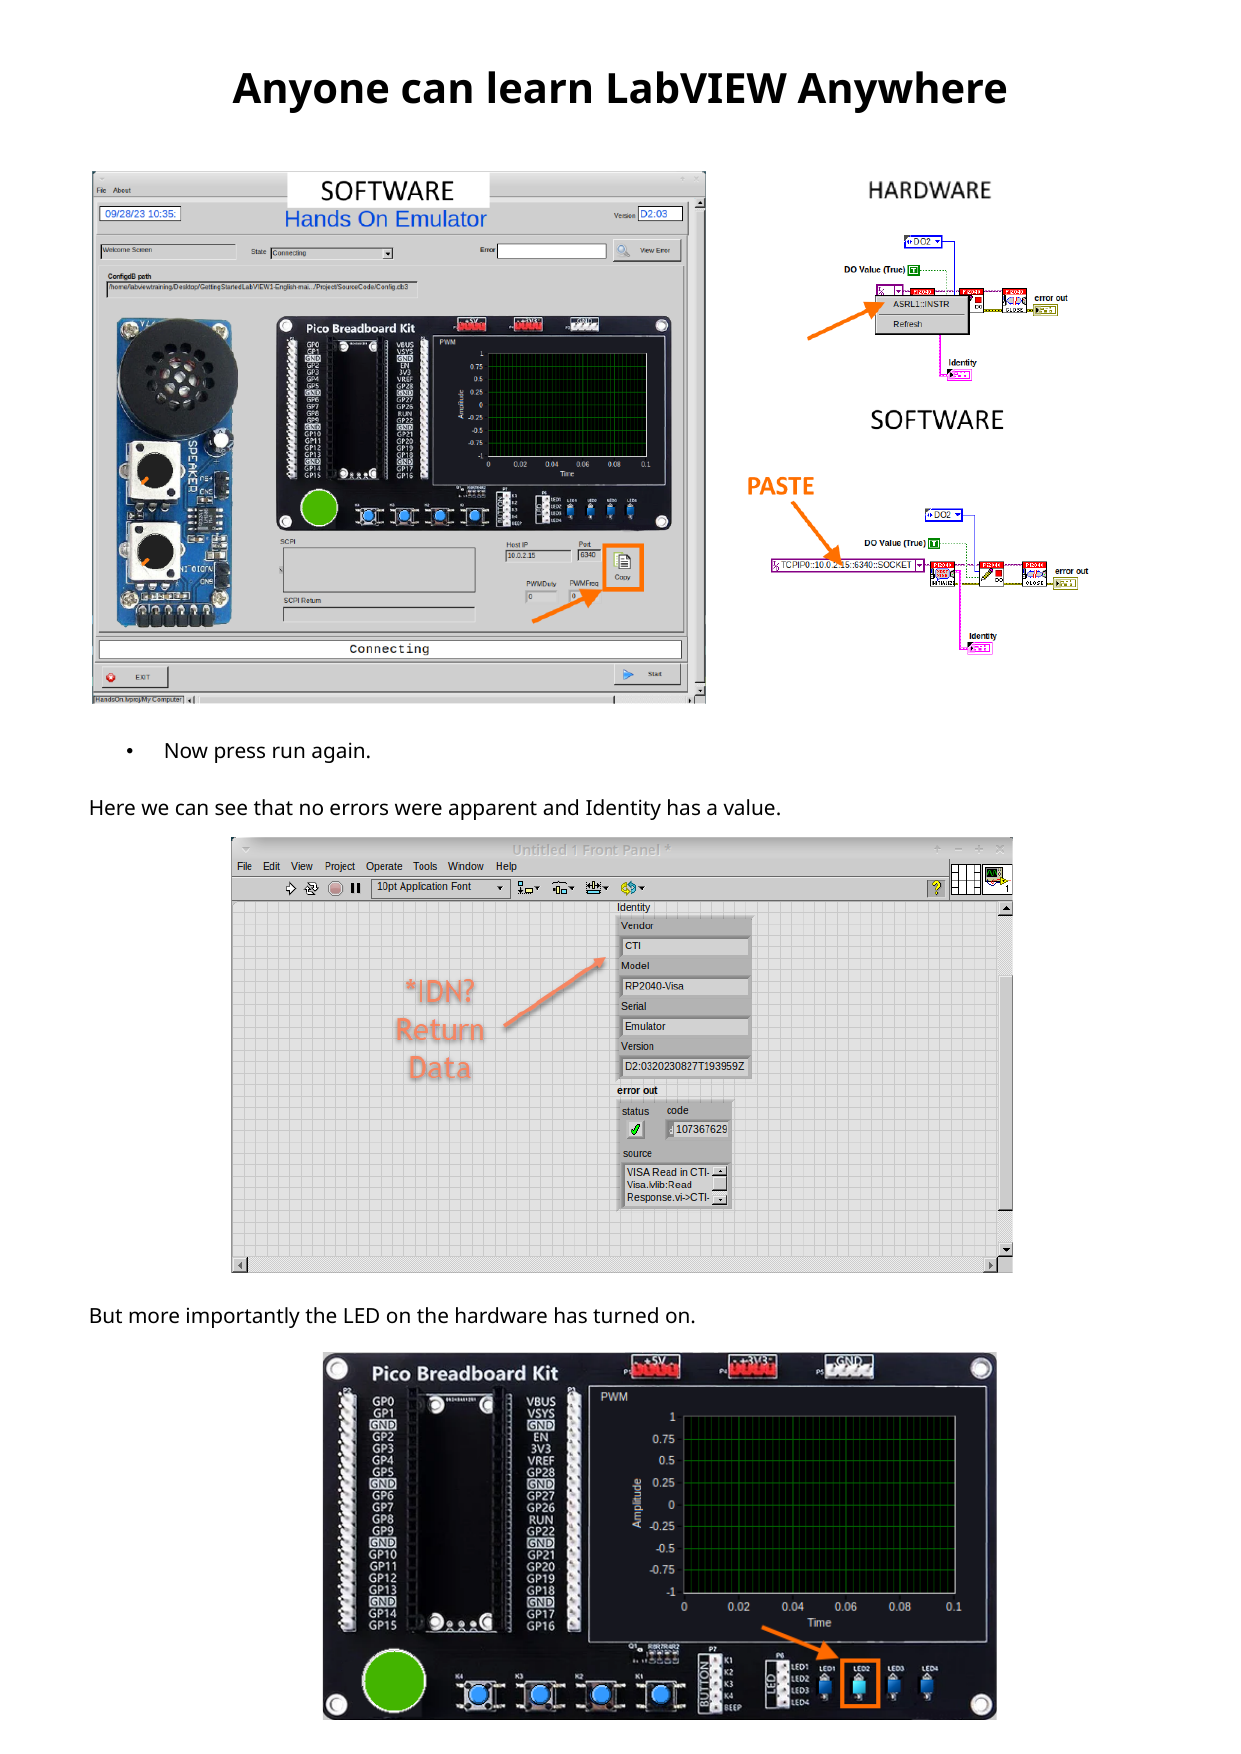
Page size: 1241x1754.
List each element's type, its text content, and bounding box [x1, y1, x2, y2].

list Now press run again. [126, 736, 1152, 765]
text Here we can see that no errors were apparent and Identity has a value. [88, 793, 1152, 822]
picture [88, 167, 1152, 708]
text But more importantly the LED on the hardware has turned on. [88, 1301, 1152, 1329]
picture [322, 1352, 997, 1720]
picture [231, 837, 1013, 1273]
